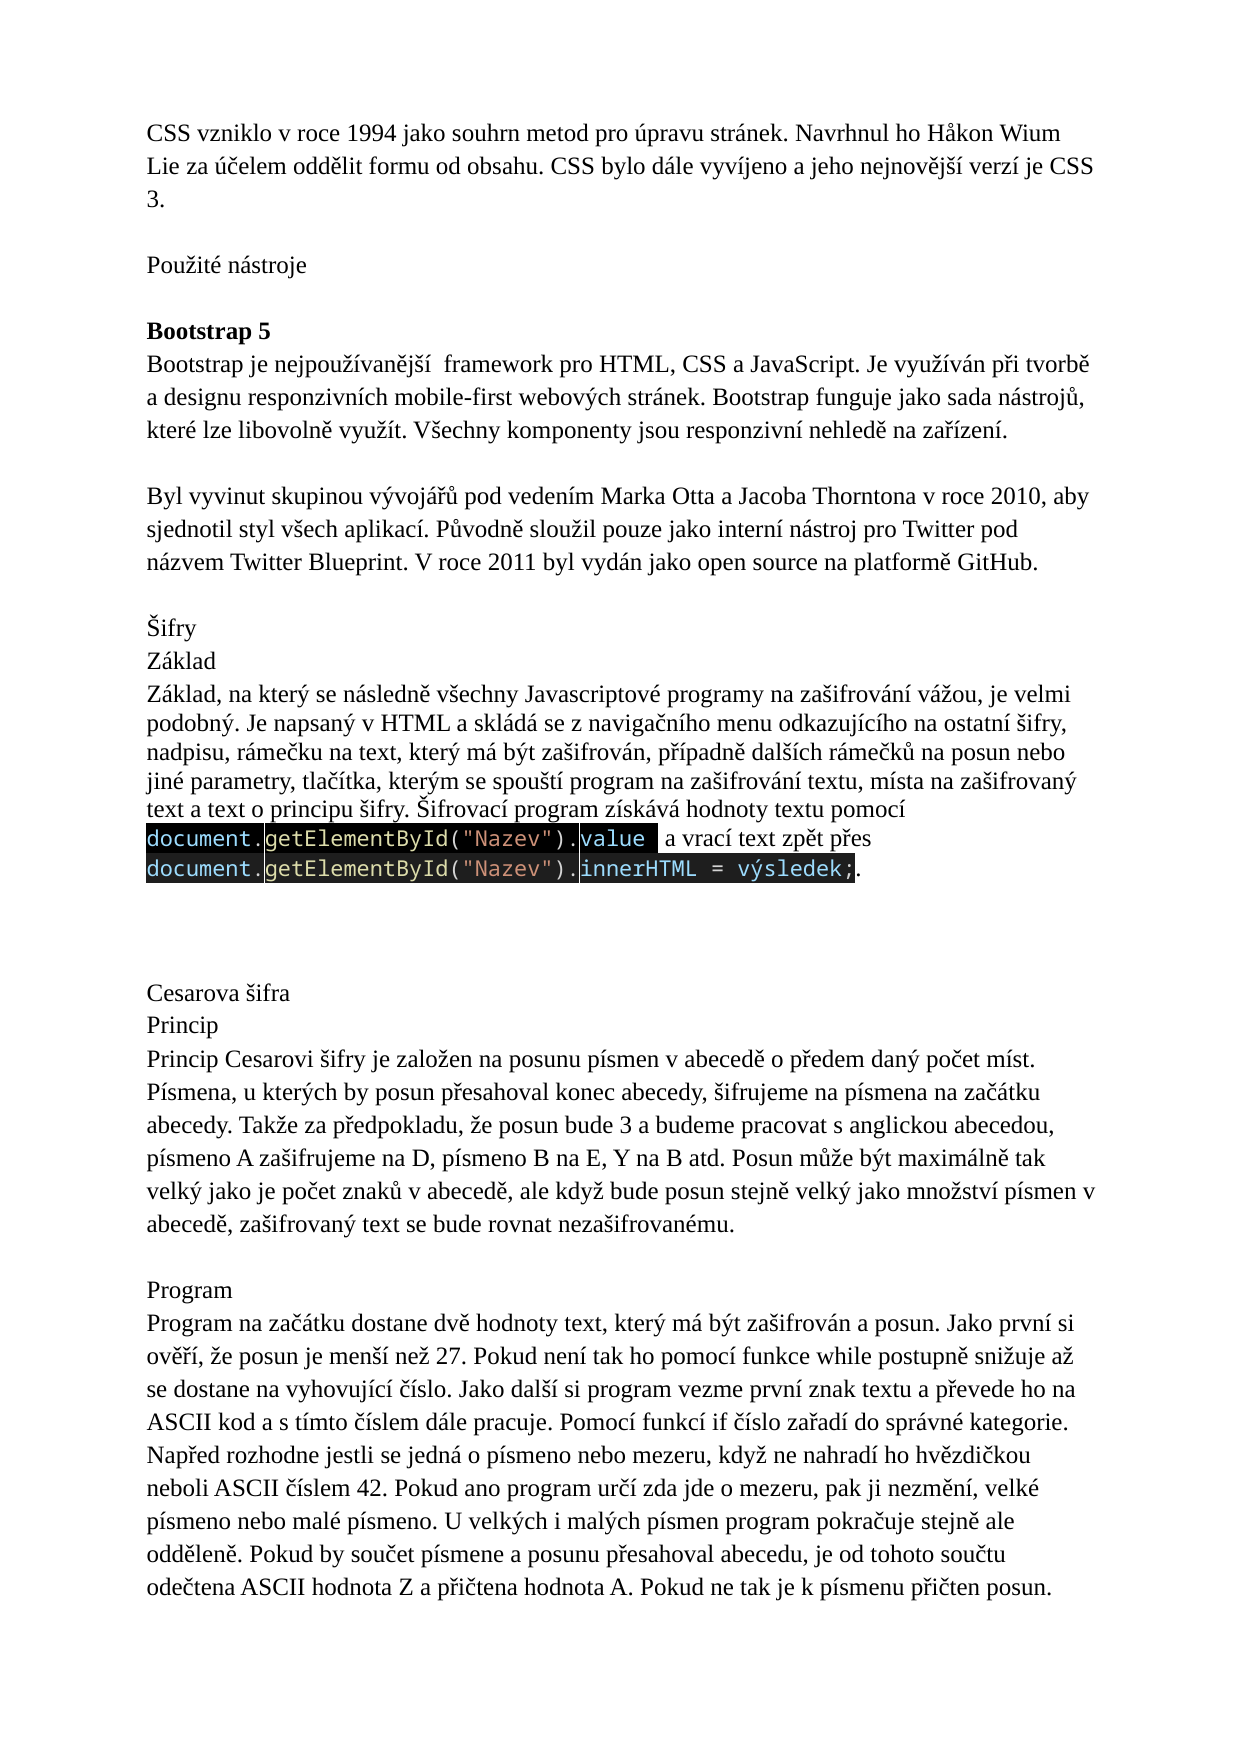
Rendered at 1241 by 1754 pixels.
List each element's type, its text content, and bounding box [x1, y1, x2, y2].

text Bootstrap je nejpoužívanější framework pro HTML, CSS a JavaScript. Je využíván při tvorbě a designu responzivních mobile-first webových stránek. Bootstrap funguje jako sada nástrojů, které lze libovolně využít. Všechny komponenty jsou responzivní nehledě na zařízení. [146, 349, 1097, 444]
text Program na začátku dostane dvě hodnoty text, který má být zašifrován a posun. Jako první si ověří, že posun je menší než 27. Pokud není tak ho pomocí funkce while postupně snižuje až se dostane na vyhovující číslo. Jako další si program vezme první znak textu a převede ho na ASCII kod a s tímto číslem dále pracuje. Pomocí funkcí if číslo zařadí do správné kategorie. Napřed rozhodne jestli se jedná o písmeno nebo mezeru, když ne nahradí ho hvězdičkou neboli ASCII číslem 42. Pokud ano program určí zda jde o mezeru, pak ji nezmění, velké písmeno nebo malé písmeno. U velkých i malých písmen program pokračuje stejně ale odděleně. Pokud by součet písmene a posunu přesahoval abecedu, je od tohoto součtu odečtena ASCII hodnota Z a přičtena hodnota A. Pokud ne tak je k písmenu přičten posun. [146, 1308, 1097, 1601]
text Bootstrap 5 [146, 316, 1097, 345]
text Princip Cesarovi šifry je založen na posunu písmen v abecedě o předem daný počet míst. Písmena, u kterých by posun přesahoval konec abecedy, šifrujeme na písmena na začátku abecedy. Takže za předpokladu, že posun bude 3 a budeme pracovat s anglickou abecedou, písmeno A zašifrujeme na D, písmeno B na E, Y na B atd. Posun může být maximálně tak velký jako je počet znaků v abecedě, ale když bude posun stejně velký jako množství písmen v abecedě, zašifrovaný text se bude rovnat nezašifrovanému. [146, 1044, 1097, 1237]
text CSS vzniklo v roce 1994 jako souhrn metod pro úpravu stránek. Navrhnul ho Håkon Wium Lie za účelem oddělit formu od obsahu. CSS bylo dále vyvíjeno a jeho nejnovější verzí je CSS 3. [146, 118, 1097, 213]
text Program [146, 1275, 1097, 1303]
text Byl vyvinut skupinou vývojářů pod vedením Marka Otta a Jacoba Thorntona v roce 2010, aby sjednotil styl všech aplikací. Původně sloužil pouze jako interní nástroj pro Twitter pod názvem Twitter Blueprint. V roce 2011 byl vydán jako open source na platformě GitHub. [146, 481, 1097, 576]
text Cesarova šifra [146, 978, 1097, 1006]
text Princip [146, 1011, 1097, 1039]
text Základ, na který se následně všechny Javascriptové programy na zašifrování vážou, je velmi podobný. Je napsaný v HTML a skládá se z navigačního menu odkazujícího na ostatní šifry, nadpisu, rámečku na text, který má být zašifrován, případně dalších rámečků na posun nebo jiné parametry, tlačítka, kterým se spouští program na zašifrování textu, místa na zašifrovaný text a text o principu šifry. Šifrovací program získává hodnoty textu pomocí document.getElementById("Nazev").value a vrací text zpět přes document.getElementById("Nazev").innerHTML = výsledek;. [146, 679, 1097, 883]
text Použité nástroje [146, 250, 1097, 279]
text Základ [146, 646, 1097, 675]
text Šifry [146, 613, 1097, 642]
